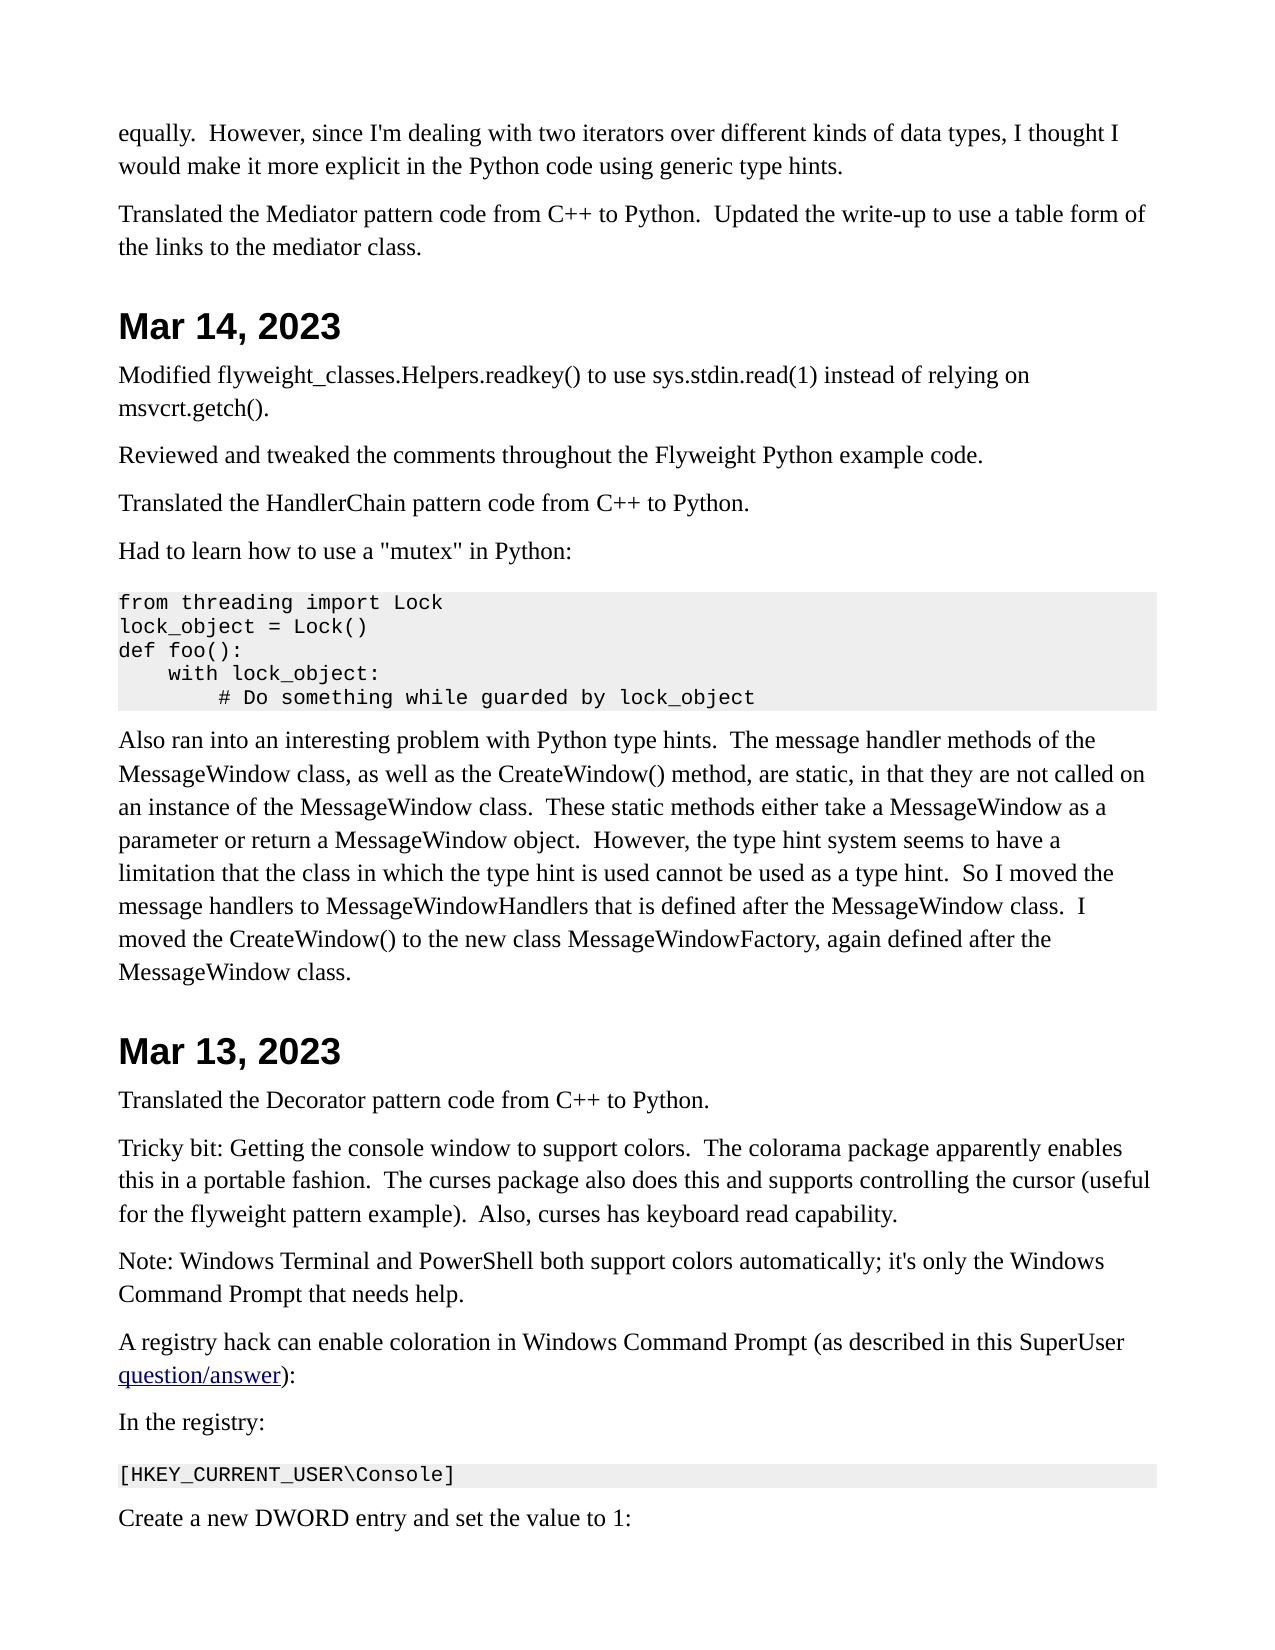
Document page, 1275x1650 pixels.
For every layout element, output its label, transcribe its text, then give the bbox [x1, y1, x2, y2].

text Translated the Decorator pattern code from C++ to Python. [118, 1085, 1157, 1114]
text Translated the Mediator pattern code from C++ to Python. Updated the write-up to use a table form of the links to the mediator class. [118, 199, 1157, 261]
text Note: Windows Terminal and PowerShell both support colors automatically; it's only the Windows Command Prompt that needs help. [118, 1246, 1157, 1308]
text Modified flyweight_classes.Helpers.readkey() to use sys.stdin.read(1) instead of relying on msvcrt.getch(). [118, 360, 1157, 422]
text [HKEY_CURRENT_USER\Console] [118, 1464, 1157, 1488]
text equally. However, since I'm dealing with two iterators over different kinds of data types, I thought I would make it more explicit in the Python code using generic type hints. [118, 118, 1157, 180]
text Also ran into an interesting problem with Python type hints. The message handler methods of the MessageWindow class, as well as the CreateWindow() method, are static, in that they are not called on an instance of the MessageWindow class. These static methods either take a MessageWindow as a parameter or return a MessageWindow object. However, the type hint system seems to have a limitation that the class in which the type hint is used cannot be used as a type hint. So I moved the message handlers to MessageWindowHandlers that is defined after the MessageWindow class. I moved the CreateWindow() to the new class MessageWindowFactory, again defined after the MessageWindow class. [118, 726, 1157, 986]
text def foo(): [118, 640, 1157, 663]
text Reviewed and tweaked the comments throughout the Flyweight Python example code. [118, 441, 1157, 469]
text In the registry: [118, 1407, 1157, 1436]
text lock_object = Lock() [118, 616, 1157, 640]
text Translated the HandlerChain pattern code from C++ to Python. [118, 488, 1157, 517]
subtitle Mar 13, 2023 [118, 1029, 1157, 1072]
text from threading import Lock [118, 592, 1157, 616]
subtitle Mar 14, 2023 [118, 304, 1157, 347]
text Create a new DWORD entry and set the value to 1: [118, 1503, 1157, 1531]
text # Do something while guarded by lock_object [118, 687, 1157, 711]
text A registry hack can enable coloration in Windows Command Prompt (as described in this SuperUser question/answer): [118, 1327, 1157, 1389]
text with lock_object: [118, 663, 1157, 687]
text Had to learn how to use a "mutex" in Python: [118, 536, 1157, 564]
text Tricky bit: Getting the console window to support colors. The colorama package apparently enables this in a portable fashion. The curses package also does this and supports controlling the cursor (useful for the flyweight pattern example). Also, curses has keyboard read capability. [118, 1133, 1157, 1227]
